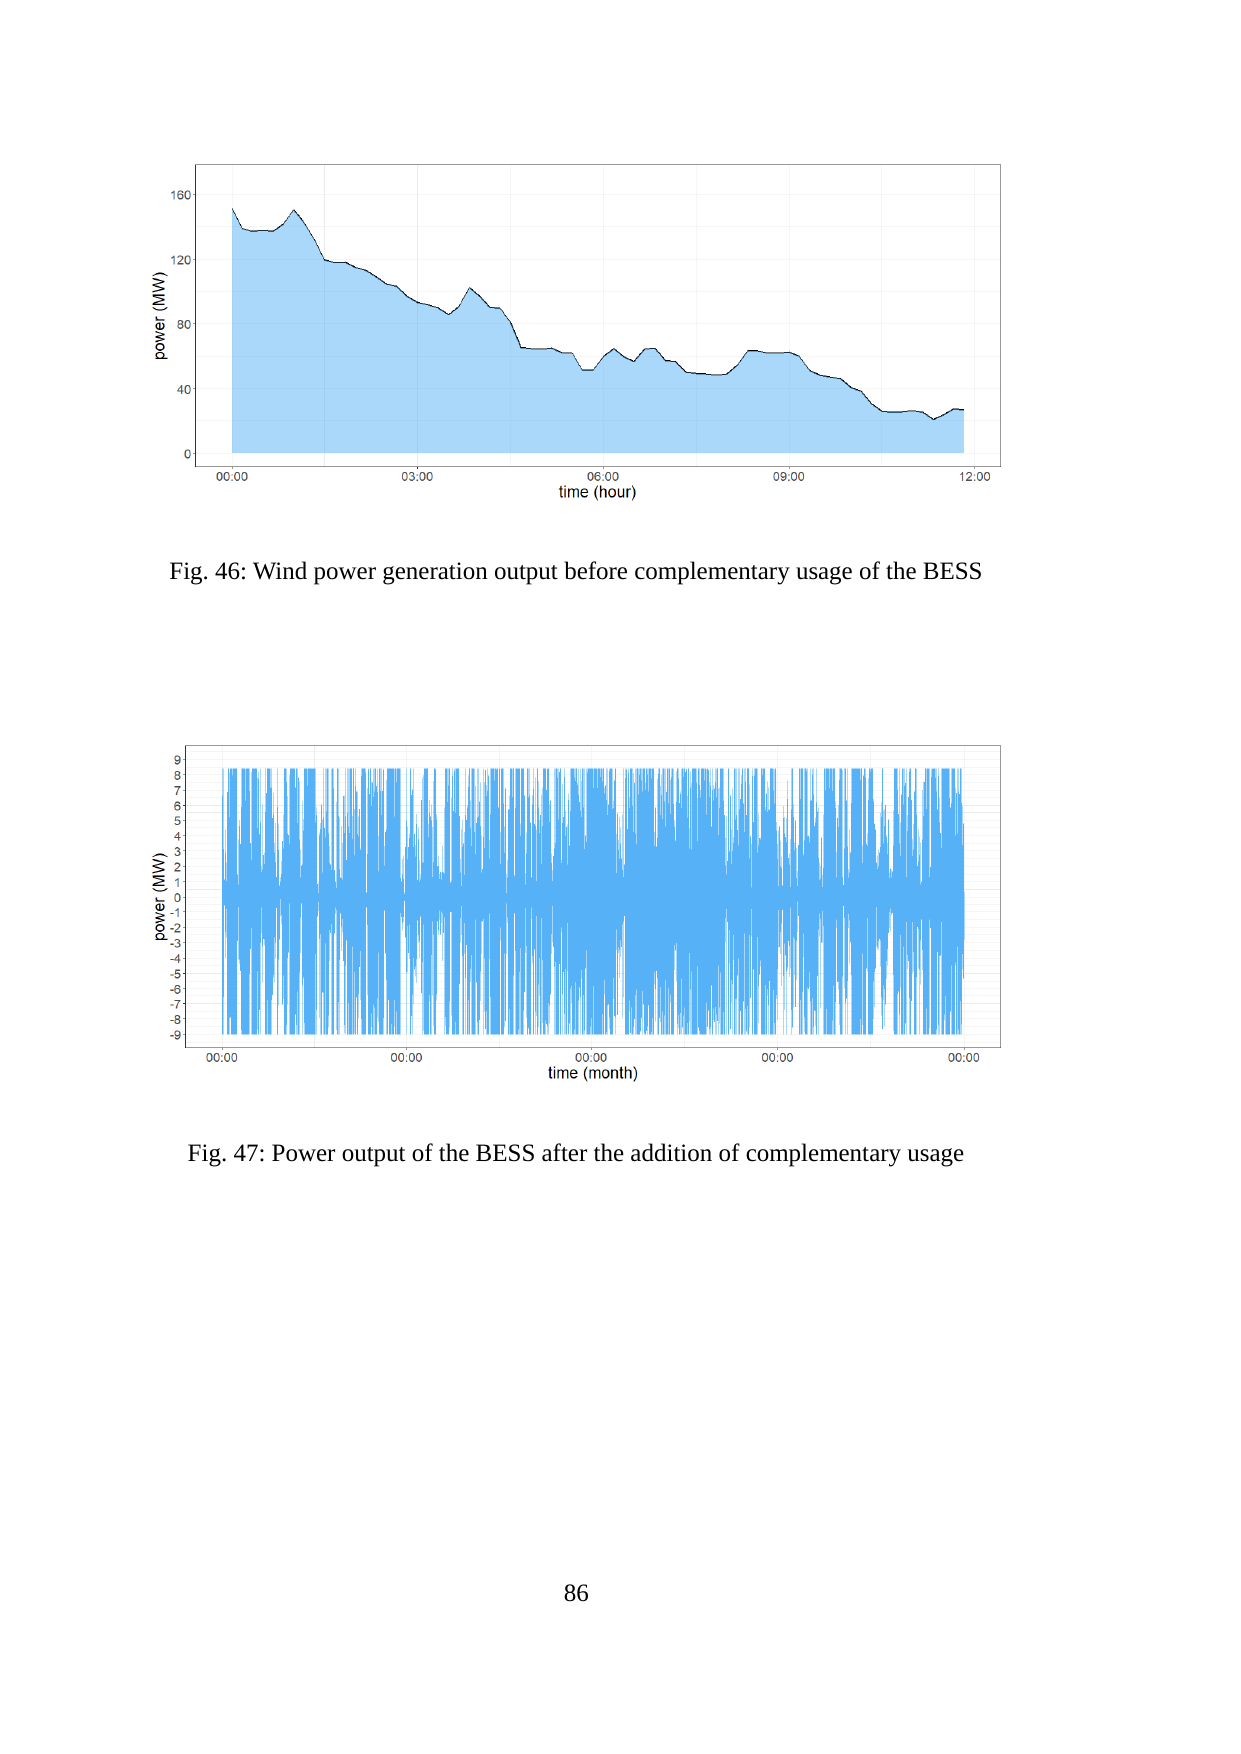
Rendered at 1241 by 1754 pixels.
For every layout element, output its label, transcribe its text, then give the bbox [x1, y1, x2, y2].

text Fig. 46: Wind power generation output before complementary usage of the BESS [148, 556, 1004, 585]
picture [147, 160, 1005, 503]
text Fig. 47: Power output of the BESS after the addition of complementary usage [148, 1138, 1004, 1167]
picture [147, 741, 1005, 1084]
